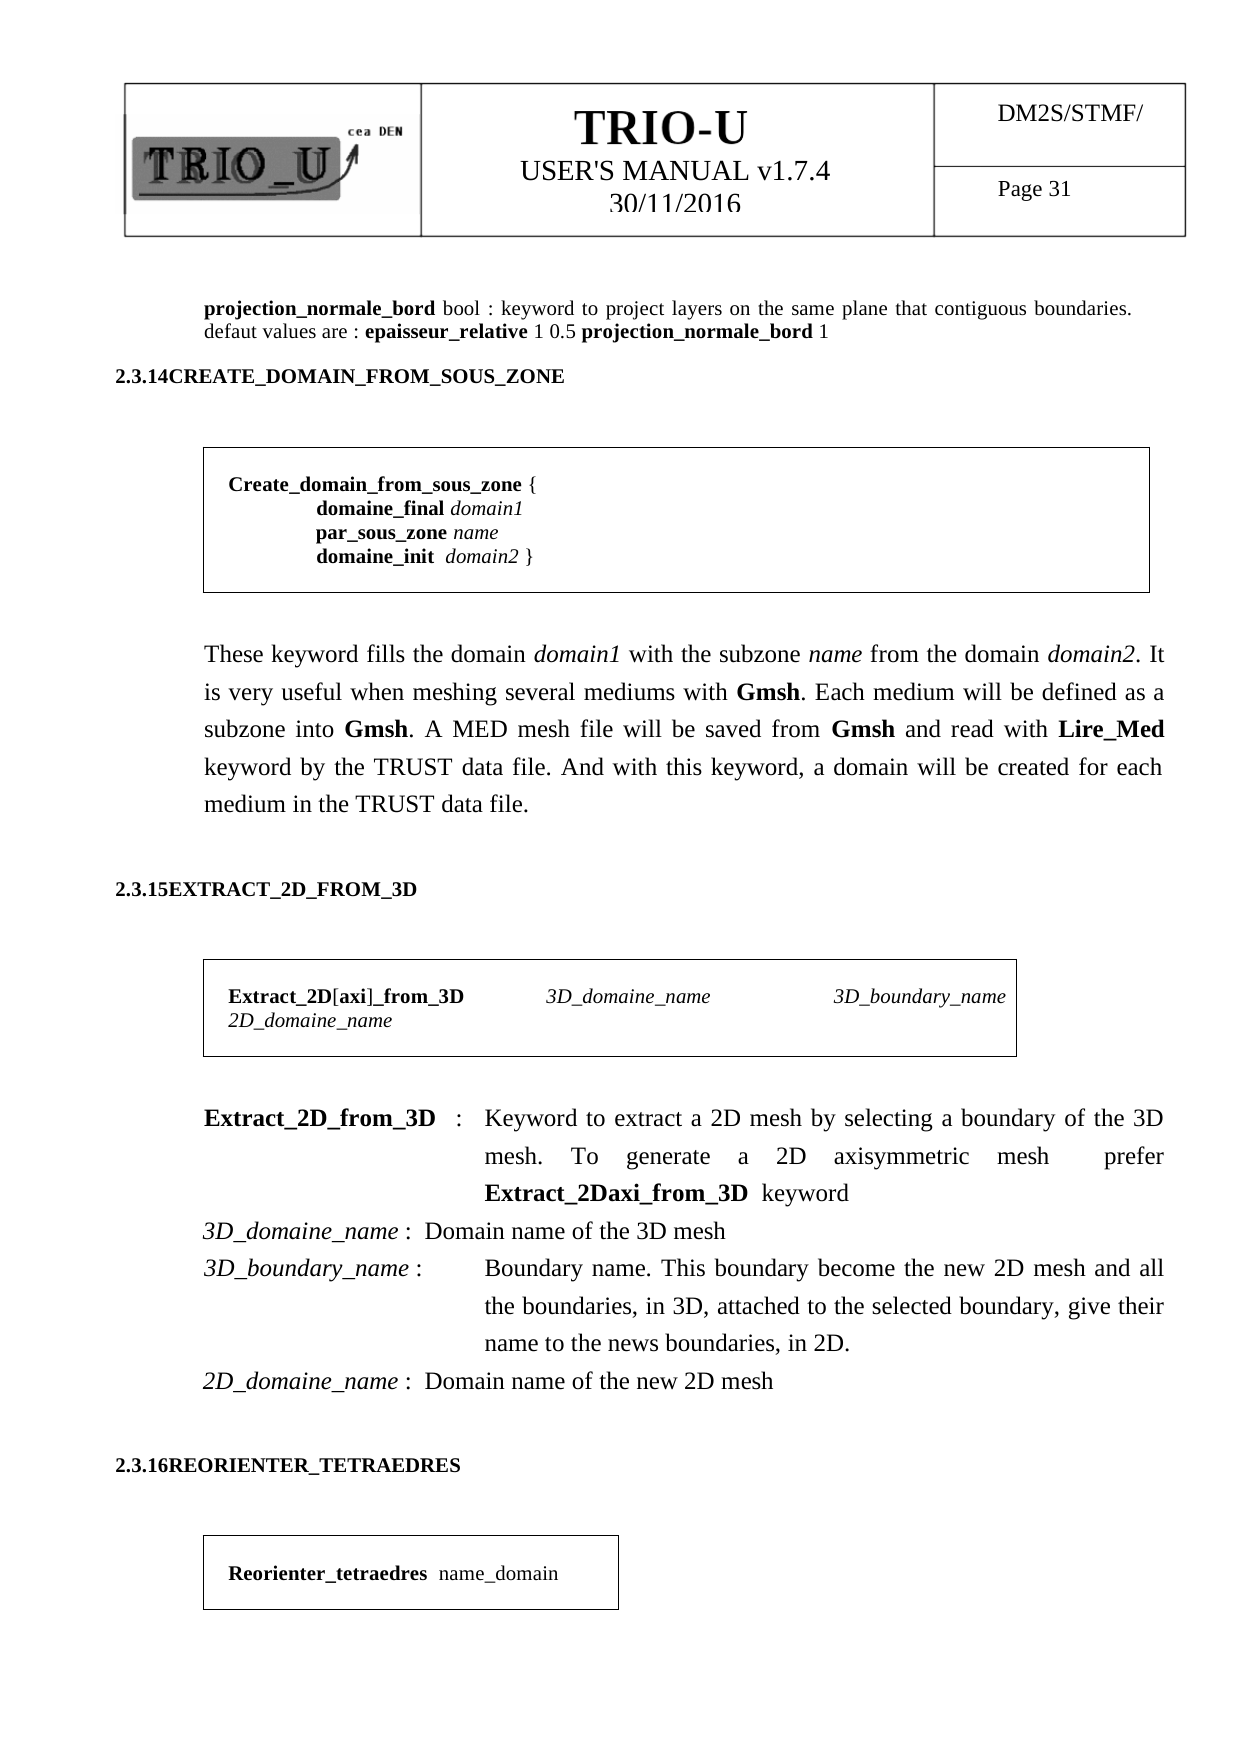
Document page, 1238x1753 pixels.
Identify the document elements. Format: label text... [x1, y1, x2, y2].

text 3D_domaine_name : Domain name of the 3D mesh [203, 1207, 1165, 1245]
text These keyword fills the domain domain1 with the subzone name from the domain domain2. It is very useful when meshing several mediums with Gmsh. Each medium will be defined as a subzone into Gmsh. A MED mesh file will be saved from Gmsh and read with Lire_Med keyword by the TRUST data file. And with this keyword, a domain will be created for each medium in the TRUST data file. [204, 631, 1165, 818]
subtitle EXTRACT_2D_FROM_3D [115, 876, 1164, 901]
subtitle CREATE_DOMAIN_FROM_SOUS_ZONE [115, 364, 1164, 388]
table_header Reorienter_tetraedres name_domain [204, 1536, 618, 1609]
text projection_normale_bord bool : keyword to project layers on the same plane that contiguous boundaries. defaut values are : epaisseur_relative 1 0.5 projection_normale_bord 1 [204, 295, 1134, 343]
text 2D_domaine_name : Domain name of the new 2D mesh [203, 1357, 1165, 1395]
text Extract_2D_from_3D : Keyword to extract a 2D mesh by selecting a boundary of the 3D mesh. To generate a 2D axisymmetric mesh prefer Extract_2Daxi_from_3D keyword [204, 1095, 1165, 1207]
subtitle REORIENTER_TETRAEDRES [115, 1453, 1164, 1477]
table_header Extract_2D[axi]_from_3D 3D_domaine_name 3D_boundary_name 2D_domaine_name [204, 960, 1016, 1056]
table_header Create_domain_from_sous_zone { domaine_final domain1 par_sous_zone name domaine_init domain2 } [204, 448, 1149, 592]
text 3D_boundary_name : Boundary name. This boundary become the new 2D mesh and all the boundaries, in 3D, attached to the selected boundary, give their name to the news boundaries, in 2D. [204, 1245, 1165, 1357]
